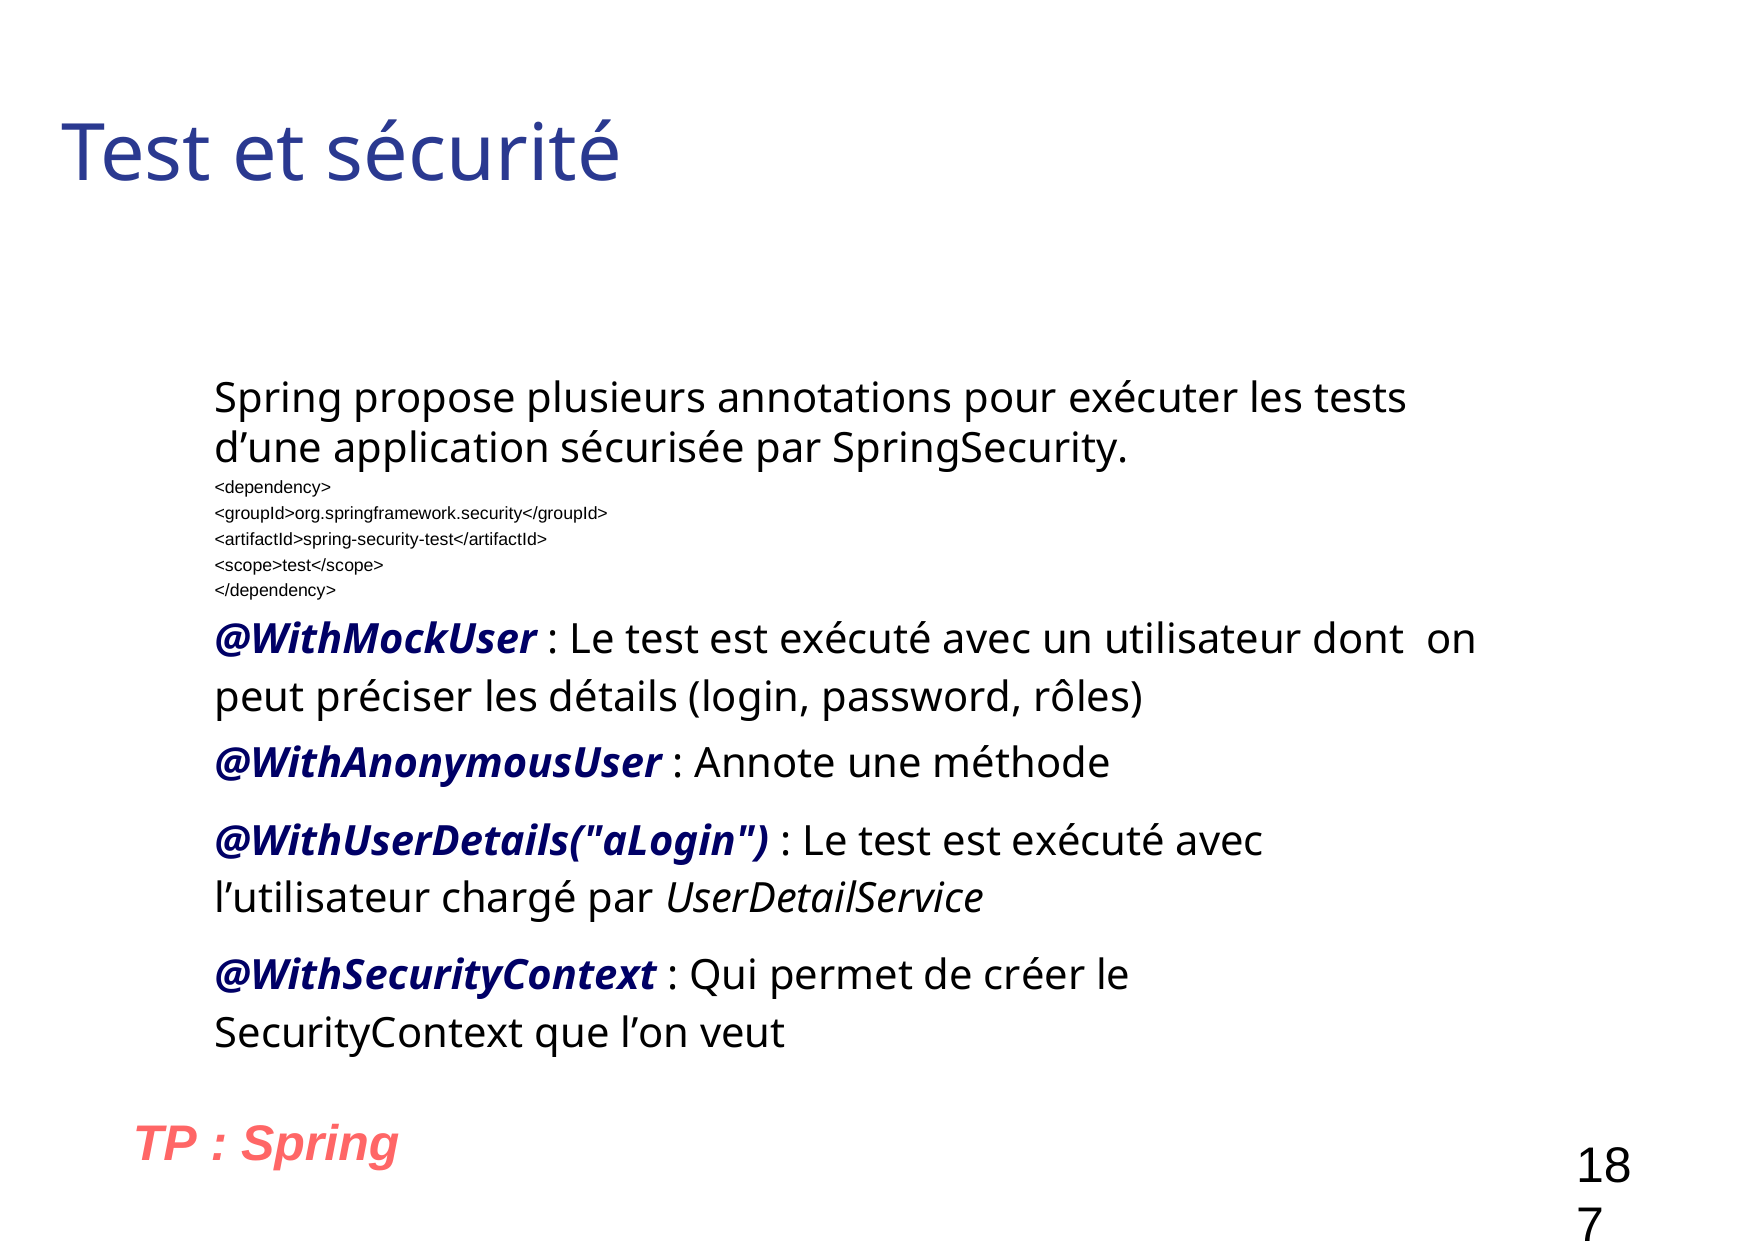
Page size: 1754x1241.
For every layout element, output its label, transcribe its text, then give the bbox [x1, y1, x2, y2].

title Test et sécurité [59, 98, 1695, 309]
text_box TP : Spring [130, 1108, 1044, 1171]
text_box 187 [1573, 1130, 1654, 1241]
text_box Spring propose plusieurs annotations pour exécuter les tests d’une application sécurisée par SpringSecurity. <dependency> <groupId>org.springframework.security</groupId> <artifactId>spring-security-test</artifactId> <scope>test</scope> </dependency> @WithMockUser : Le test est exécuté avec un utilisateur dont on peut préciser les détails (login, password, rôles) @WithAnonymousUser : Annote une méthode @WithUserDetails("aLogin") : Le test est exécuté avec l’utilisateur chargé par UserDetailService @WithSecurityContext : Qui permet de créer le SecurityContext que l’on veut [212, 368, 1557, 1056]
